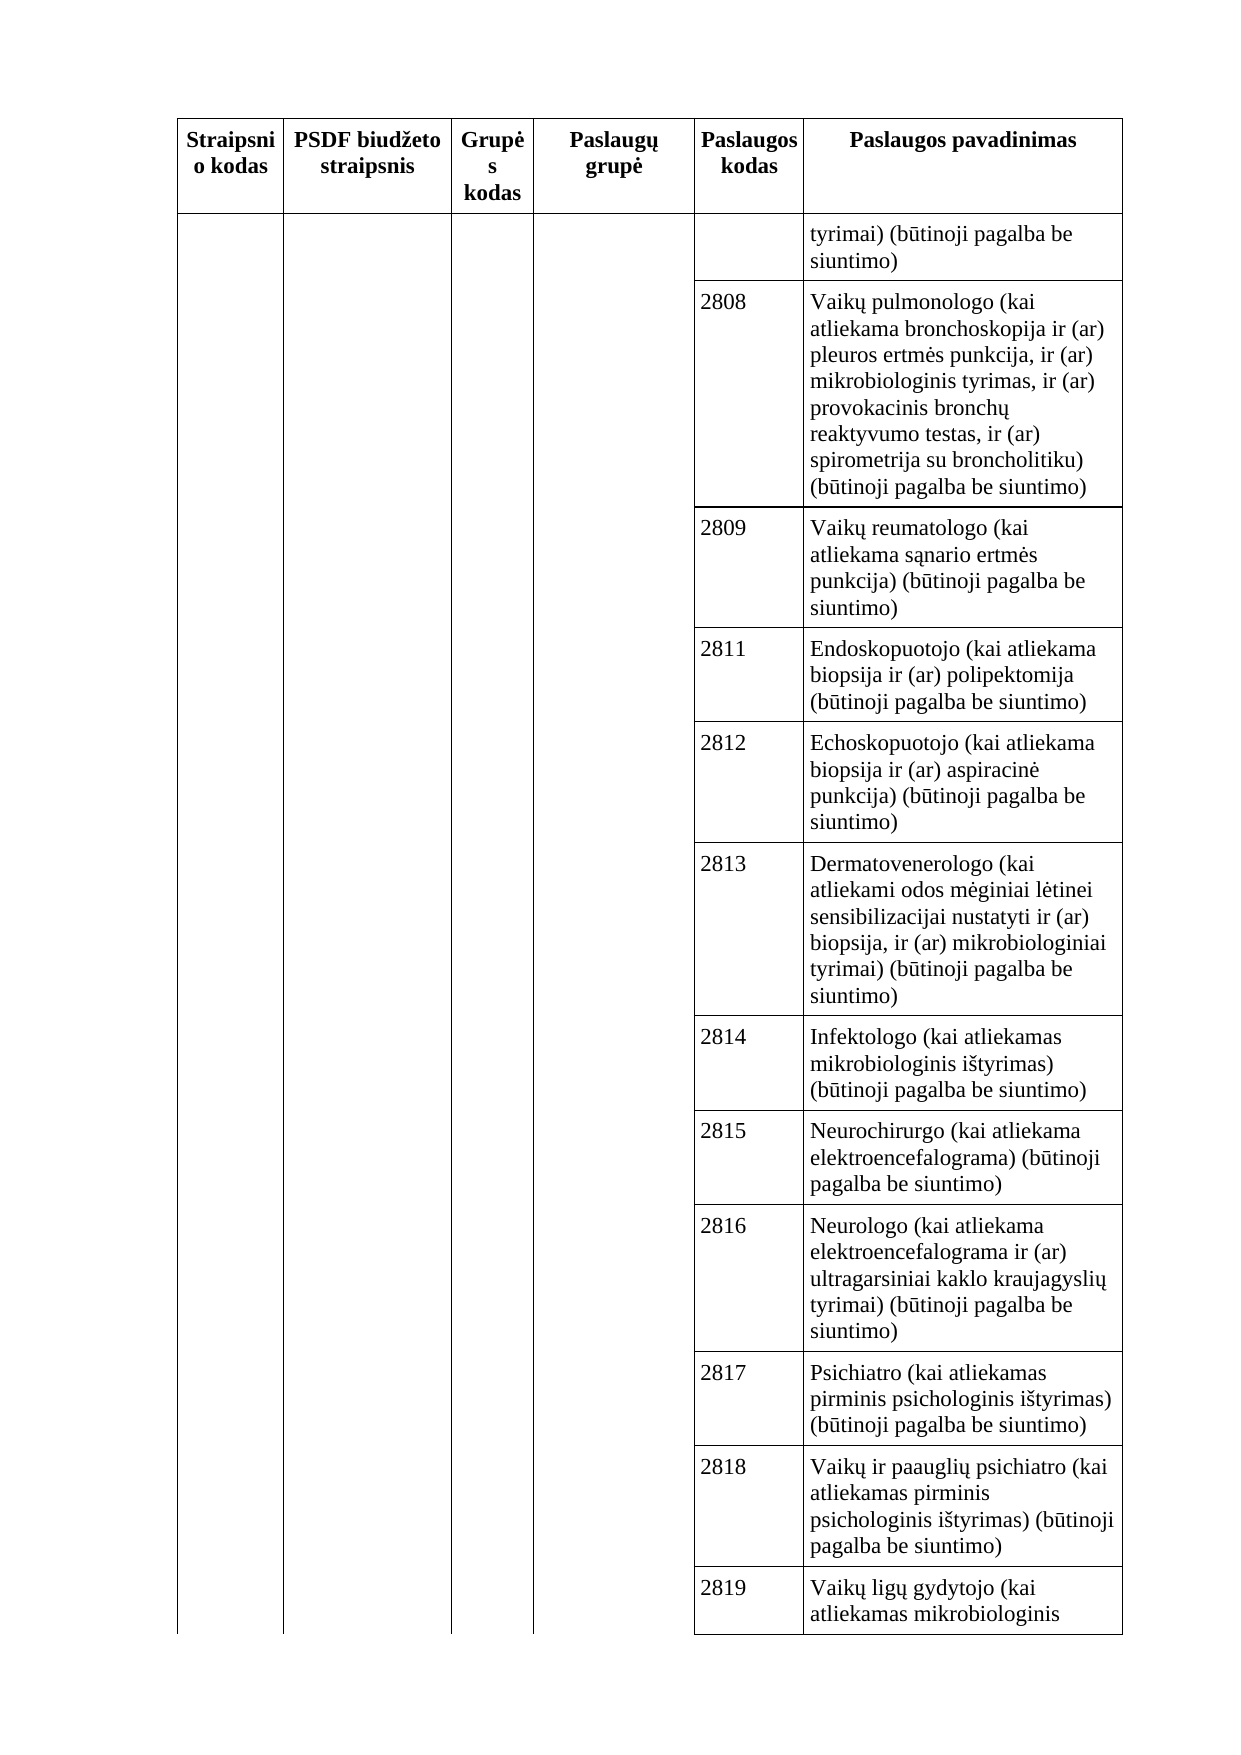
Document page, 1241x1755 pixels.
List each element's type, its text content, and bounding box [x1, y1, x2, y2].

table_cell [534, 1566, 694, 1633]
table_cell [452, 1015, 533, 1109]
table_cell Vaikų reumatologo (kai atliekama sąnario ertmės punkcija) (būtinoji pagalba be siuntimo) [804, 508, 1122, 627]
table_cell [452, 1445, 533, 1566]
table_header Paslaugos pavadinimas [804, 119, 1122, 212]
table_cell [534, 627, 694, 721]
table_cell [178, 842, 283, 1015]
table_cell 2817 [695, 1352, 803, 1445]
table_cell Infektologo (kai atliekamas mikrobiologinis ištyrimas) (būtinoji pagalba be siuntimo) [804, 1016, 1122, 1109]
table_cell [178, 1351, 283, 1445]
table_cell [534, 1204, 694, 1351]
table_cell [534, 280, 694, 506]
table_cell Vaikų ligų gydytojo (kai atliekamas mikrobiologinis [804, 1567, 1122, 1633]
table_cell Endoskopuotojo (kai atliekama biopsija ir (ar) polipektomija (būtinoji pagalba be siuntimo) [804, 628, 1122, 721]
table_header Straipsnio kodas [178, 119, 283, 212]
table_cell [534, 214, 694, 280]
table_cell [284, 506, 451, 627]
table_cell 2815 [695, 1111, 803, 1204]
table_cell [178, 280, 283, 506]
table_cell [284, 1445, 451, 1566]
table_cell 2814 [695, 1016, 803, 1109]
table_cell [452, 280, 533, 506]
table_header Paslaugų grupė [534, 119, 694, 212]
table_cell [284, 1204, 451, 1351]
table_cell [178, 1566, 283, 1633]
table_cell Neurochirurgo (kai atliekama elektroencefalograma) (būtinoji pagalba be siuntimo) [804, 1111, 1122, 1204]
table_cell 2816 [695, 1205, 803, 1351]
table_cell [452, 1351, 533, 1445]
table_cell [534, 1351, 694, 1445]
table_header Grupės kodas [452, 119, 533, 212]
table_cell [452, 842, 533, 1015]
table_cell [178, 506, 283, 627]
table_cell 2818 [695, 1446, 803, 1566]
table_cell [284, 214, 451, 280]
table_cell [534, 721, 694, 842]
table_cell 2813 [695, 843, 803, 1015]
table_cell [452, 1110, 533, 1204]
table_cell [534, 1015, 694, 1109]
table_cell Vaikų pulmonologo (kai atliekama bronchoskopija ir (ar) pleuros ertmės punkcija, ir (ar) mikrobiologinis tyrimas, ir (ar) provokacinis bronchų reaktyvumo testas, ir (ar) spirometrija su broncholitiku) (būtinoji pagalba be siuntimo) [804, 281, 1122, 506]
table_cell [534, 1110, 694, 1204]
table_cell [452, 214, 533, 280]
table_cell 2812 [695, 722, 803, 842]
table_cell [284, 842, 451, 1015]
table_cell tyrimai) (būtinoji pagalba be siuntimo) [804, 214, 1122, 280]
table_cell [178, 1445, 283, 1566]
table_cell [284, 627, 451, 721]
table_cell [452, 721, 533, 842]
table_cell [178, 1015, 283, 1109]
table_cell [534, 506, 694, 627]
table_cell 2808 [695, 281, 803, 506]
table_cell [284, 1110, 451, 1204]
table_cell [452, 506, 533, 627]
table_cell [284, 721, 451, 842]
table_header PSDF biudžeto straipsnis [284, 119, 451, 212]
table_cell Echoskopuotojo (kai atliekama biopsija ir (ar) aspiracinė punkcija) (būtinoji pagalba be siuntimo) [804, 722, 1122, 842]
table_cell [695, 214, 803, 280]
table_cell [452, 1566, 533, 1633]
table_cell [284, 1351, 451, 1445]
table_cell [284, 280, 451, 506]
table_cell [178, 1110, 283, 1204]
table_cell 2819 [695, 1567, 803, 1633]
table_cell [452, 1204, 533, 1351]
table_cell [534, 1445, 694, 1566]
table_cell 2809 [695, 508, 803, 627]
table_cell [178, 214, 283, 280]
table_cell [178, 721, 283, 842]
table_cell [284, 1015, 451, 1109]
table_cell [178, 1204, 283, 1351]
table_cell Neurologo (kai atliekama elektroencefalograma ir (ar) ultragarsiniai kaklo kraujagyslių tyrimai) (būtinoji pagalba be siuntimo) [804, 1205, 1122, 1351]
table_header Paslaugos kodas [695, 119, 803, 212]
table_cell [178, 627, 283, 721]
table_cell Dermatovenerologo (kai atliekami odos mėginiai lėtinei sensibilizacijai nustatyti ir (ar) biopsija, ir (ar) mikrobiologiniai tyrimai) (būtinoji pagalba be siuntimo) [804, 843, 1122, 1015]
table_cell 2811 [695, 628, 803, 721]
table_cell [452, 627, 533, 721]
table_cell Vaikų ir paauglių psichiatro (kai atliekamas pirminis psichologinis ištyrimas) (būtinoji pagalba be siuntimo) [804, 1446, 1122, 1566]
table_cell Psichiatro (kai atliekamas pirminis psichologinis ištyrimas) (būtinoji pagalba be siuntimo) [804, 1352, 1122, 1445]
table_cell [534, 842, 694, 1015]
table_cell [284, 1566, 451, 1633]
